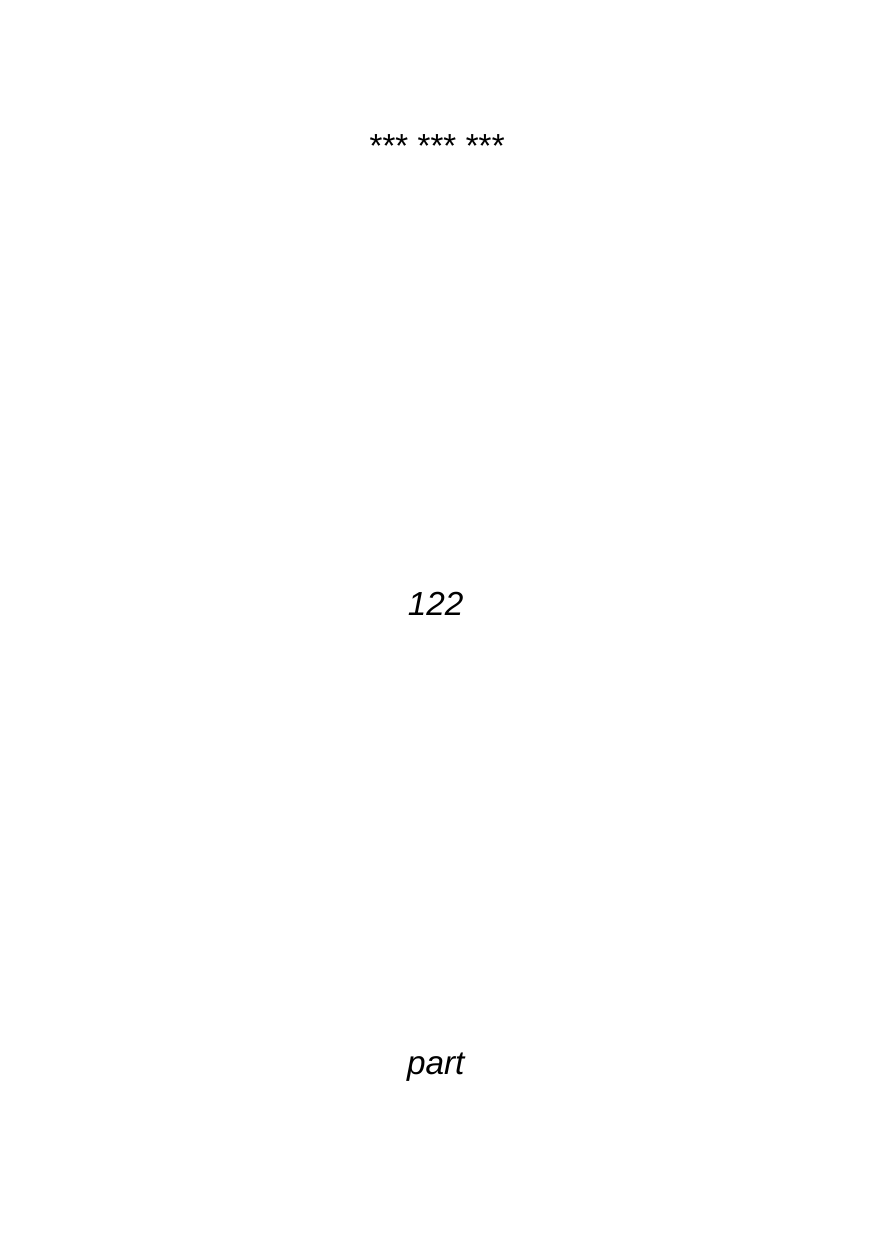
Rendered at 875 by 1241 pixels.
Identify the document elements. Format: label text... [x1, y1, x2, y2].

text *** *** *** [75, 126, 799, 164]
text part [75, 1043, 799, 1081]
text 122 [75, 584, 799, 623]
